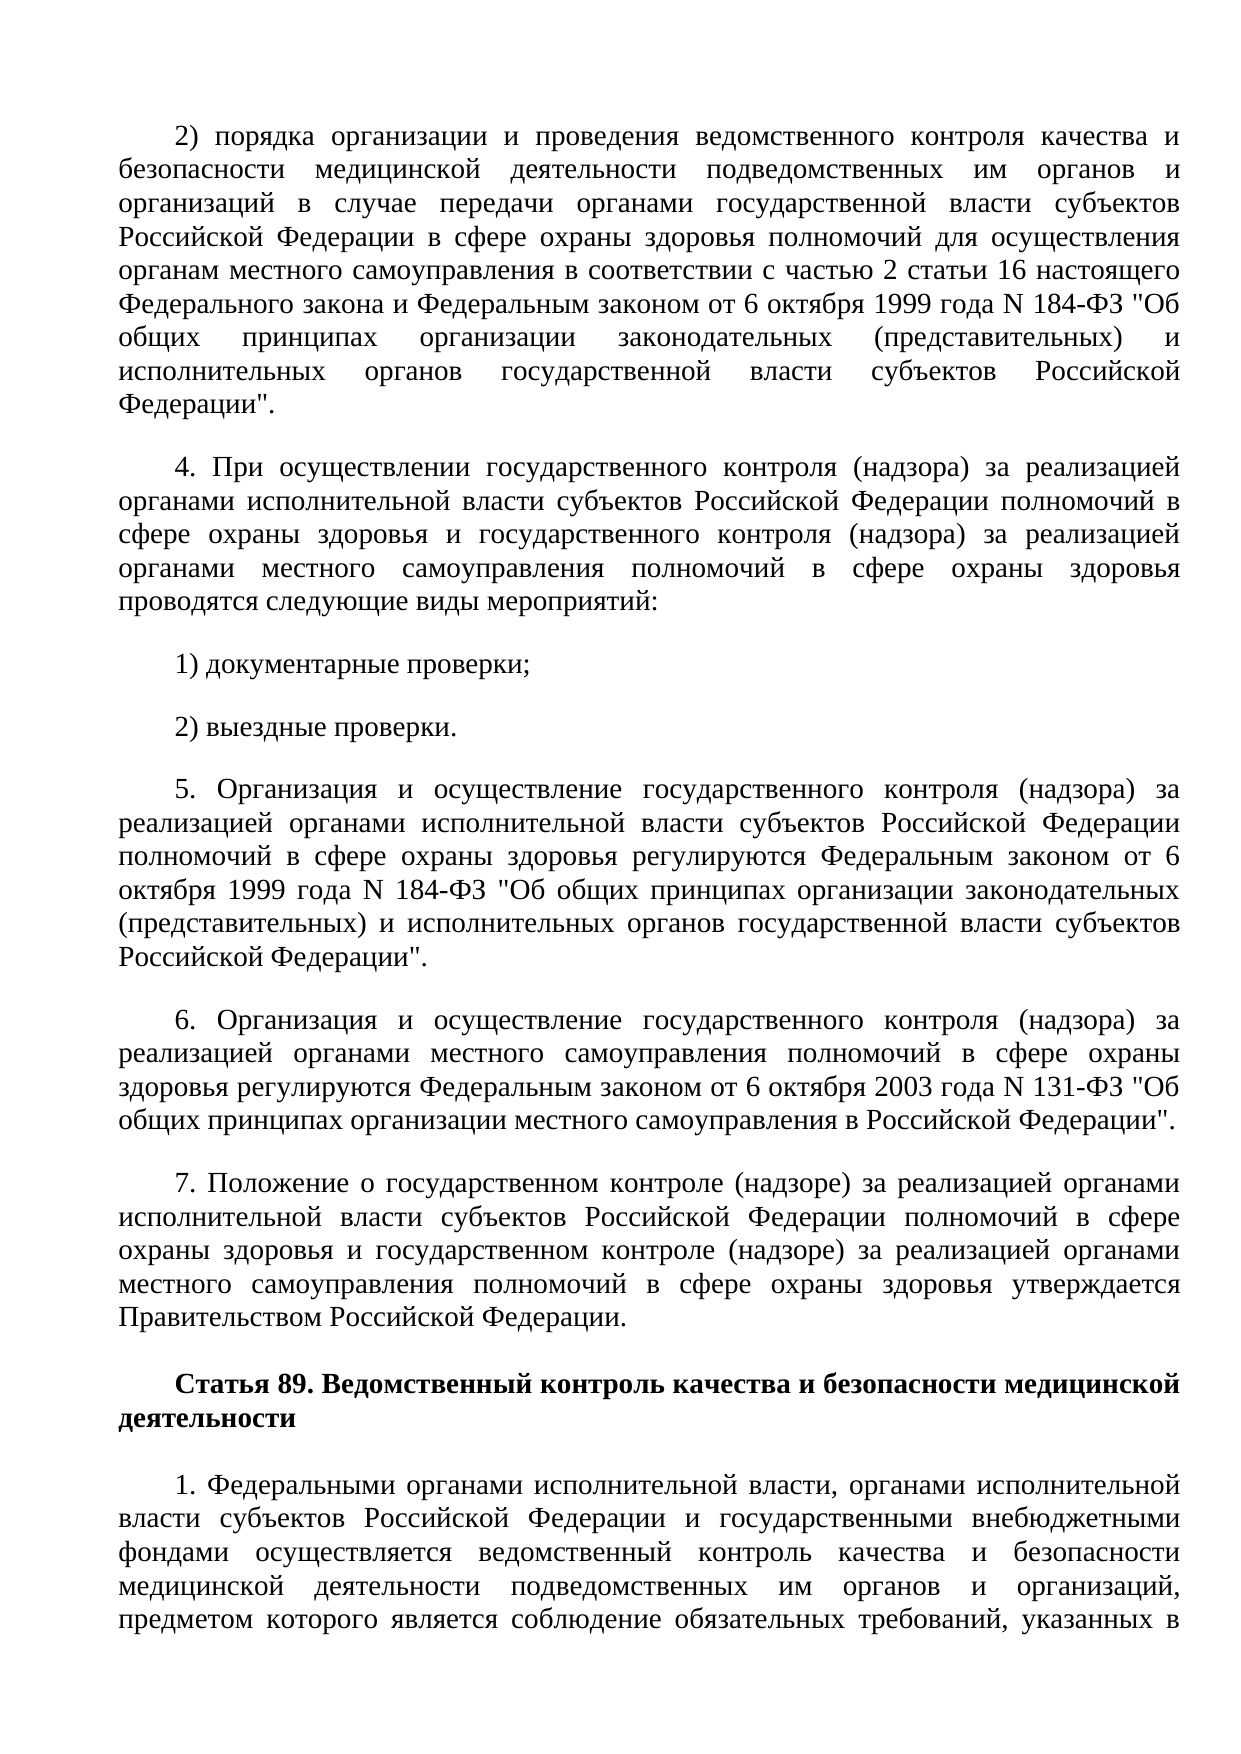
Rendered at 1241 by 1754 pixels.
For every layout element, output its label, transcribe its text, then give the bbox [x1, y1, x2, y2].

text 6. Организация и осуществление государственного контроля (надзора) за реализацией органами местного самоуправления полномочий в сфере охраны здоровья регулируются Федеральным законом от 6 октября 2003 года N 131-ФЗ "Об общих принципах организации местного самоуправления в Российской Федерации". [118, 1002, 1181, 1136]
text 2) выездные проверки. [118, 709, 1181, 742]
text 5. Организация и осуществление государственного контроля (надзора) за реализацией органами исполнительной власти субъектов Российской Федерации полномочий в сфере охраны здоровья регулируются Федеральным законом от 6 октября 1999 года N 184-ФЗ "Об общих принципах организации законодательных (представительных) и исполнительных органов государственной власти субъектов Российской Федерации". [118, 771, 1181, 973]
text 1. Федеральными органами исполнительной власти, органами исполнительной власти субъектов Российской Федерации и государственными внебюджетными фондами осуществляется ведомственный контроль качества и безопасности медицинской деятельности подведомственных им органов и организаций, предметом которого является соблюдение обязательных требований, указанных в [118, 1467, 1181, 1635]
text 4. При осуществлении государственного контроля (надзора) за реализацией органами исполнительной власти субъектов Российской Федерации полномочий в сфере охраны здоровья и государственного контроля (надзора) за реализацией органами местного самоуправления полномочий в сфере охраны здоровья проводятся следующие виды мероприятий: [118, 449, 1181, 617]
text 7. Положение о государственном контроле (надзоре) за реализацией органами исполнительной власти субъектов Российской Федерации полномочий в сфере охраны здоровья и государственном контроле (надзоре) за реализацией органами местного самоуправления полномочий в сфере охраны здоровья утверждается Правительством Российской Федерации. [118, 1165, 1181, 1333]
text 2) порядка организации и проведения ведомственного контроля качества и безопасности медицинской деятельности подведомственных им органов и организаций в случае передачи органами государственной власти субъектов Российской Федерации в сфере охраны здоровья полномочий для осуществления органам местного самоуправления в соответствии с частью 2 статьи 16 настоящего Федерального закона и Федеральным законом от 6 октября 1999 года N 184-ФЗ "Об общих принципах организации законодательных (представительных) и исполнительных органов государственной власти субъектов Российской Федерации". [118, 118, 1181, 420]
text 1) документарные проверки; [118, 646, 1181, 679]
title Статья 89. Ведомственный контроль качества и безопасности медицинской деятельности [118, 1366, 1181, 1433]
